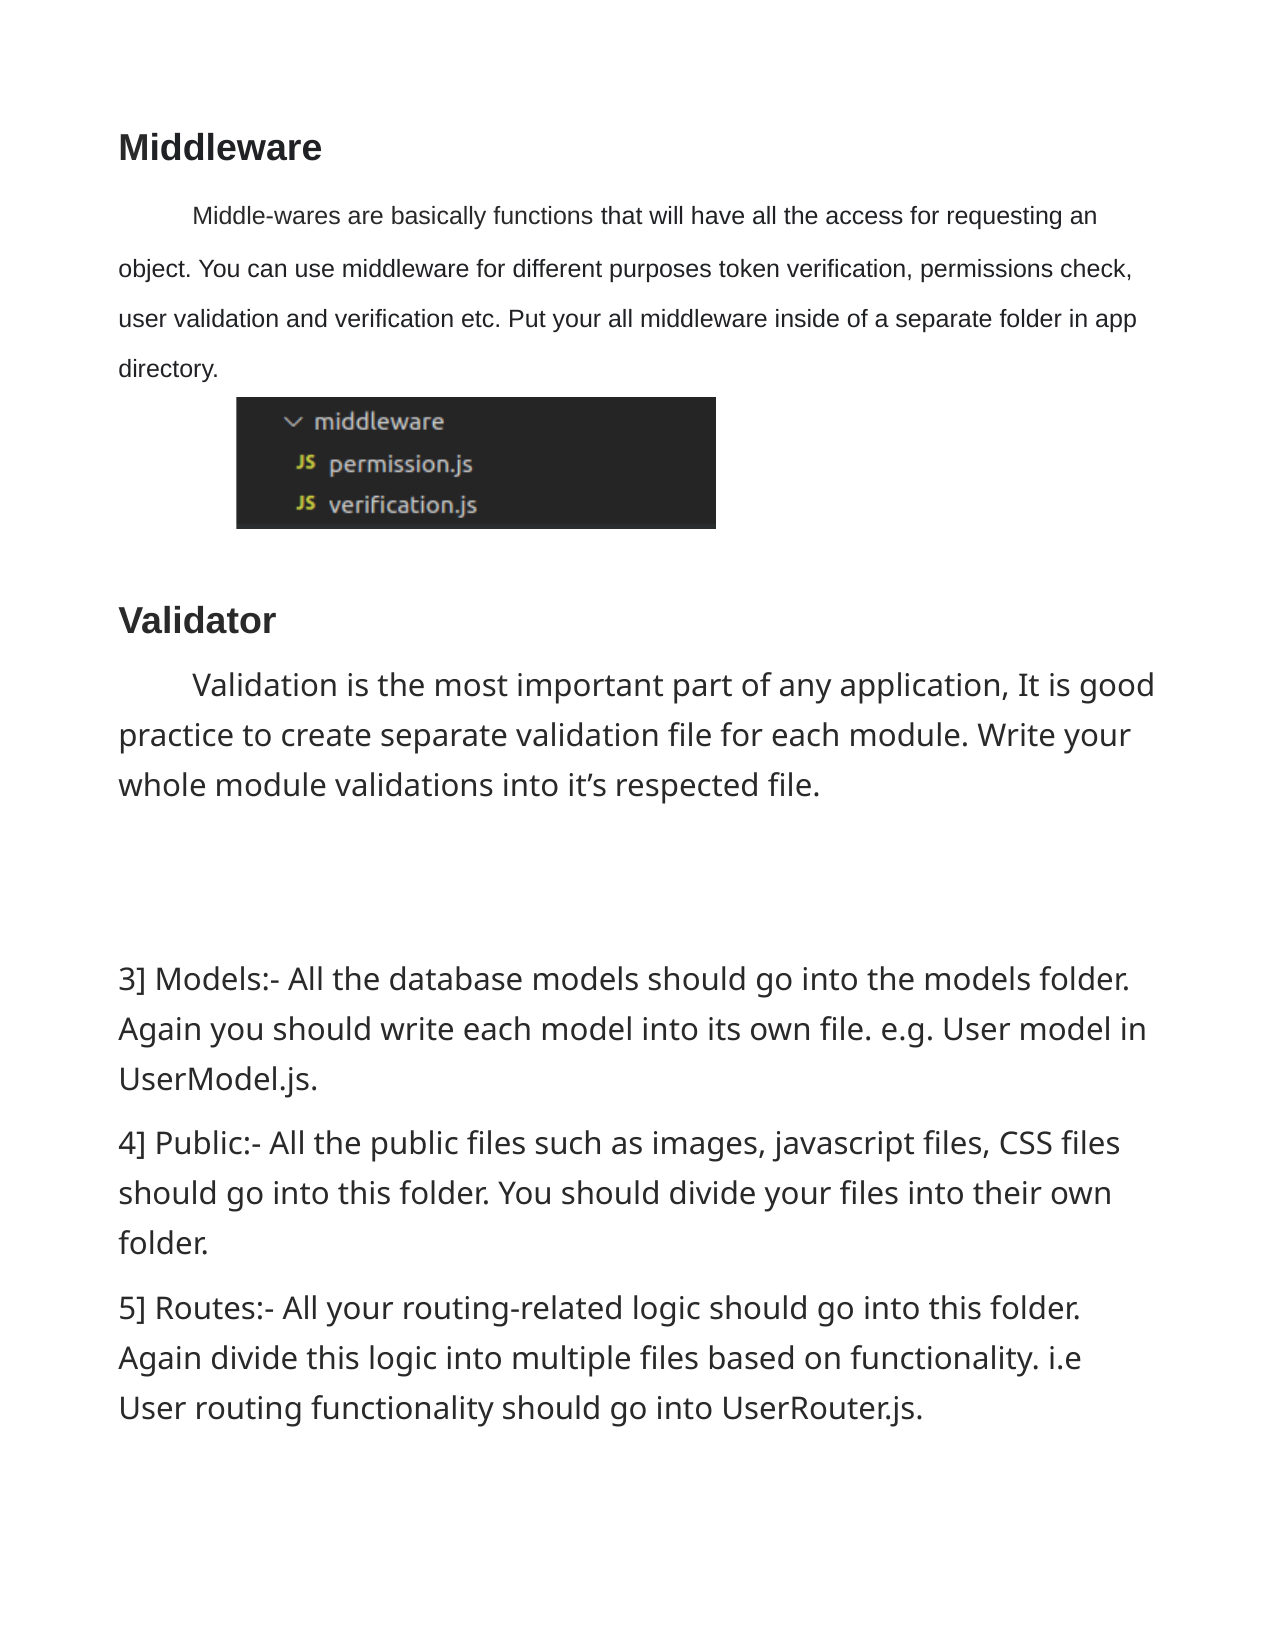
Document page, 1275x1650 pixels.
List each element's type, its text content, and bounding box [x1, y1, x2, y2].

text 3] Models:- All the database models should go into the models folder. Again you should write each model into its own file. e.g. User model in UserModel.js. [118, 949, 1157, 1099]
text Middleware [118, 118, 1157, 168]
text 5] Routes:- All your routing-related logic should go into this folder. Again divide this logic into multiple files based on functionality. i.e User routing functionality should go into UserRouter.js. [118, 1278, 1157, 1428]
text Middle-wares are basically functions that will have all the access for requesting an object. You can use middleware for different purposes token verification, permissions check, user validation and verification etc. Put your all middleware inside of a separate folder in app directory. [118, 183, 1157, 383]
text 4] Public:- All the public files such as images, javascript files, CSS files should go into this folder. You should divide your files into their own folder. [118, 1114, 1157, 1264]
text Validator [118, 591, 1157, 641]
text Validation is the most important part of any application, It is good practice to create separate validation file for each module. Write your whole module validations into it’s respected file. [118, 656, 1157, 806]
picture [236, 397, 716, 529]
